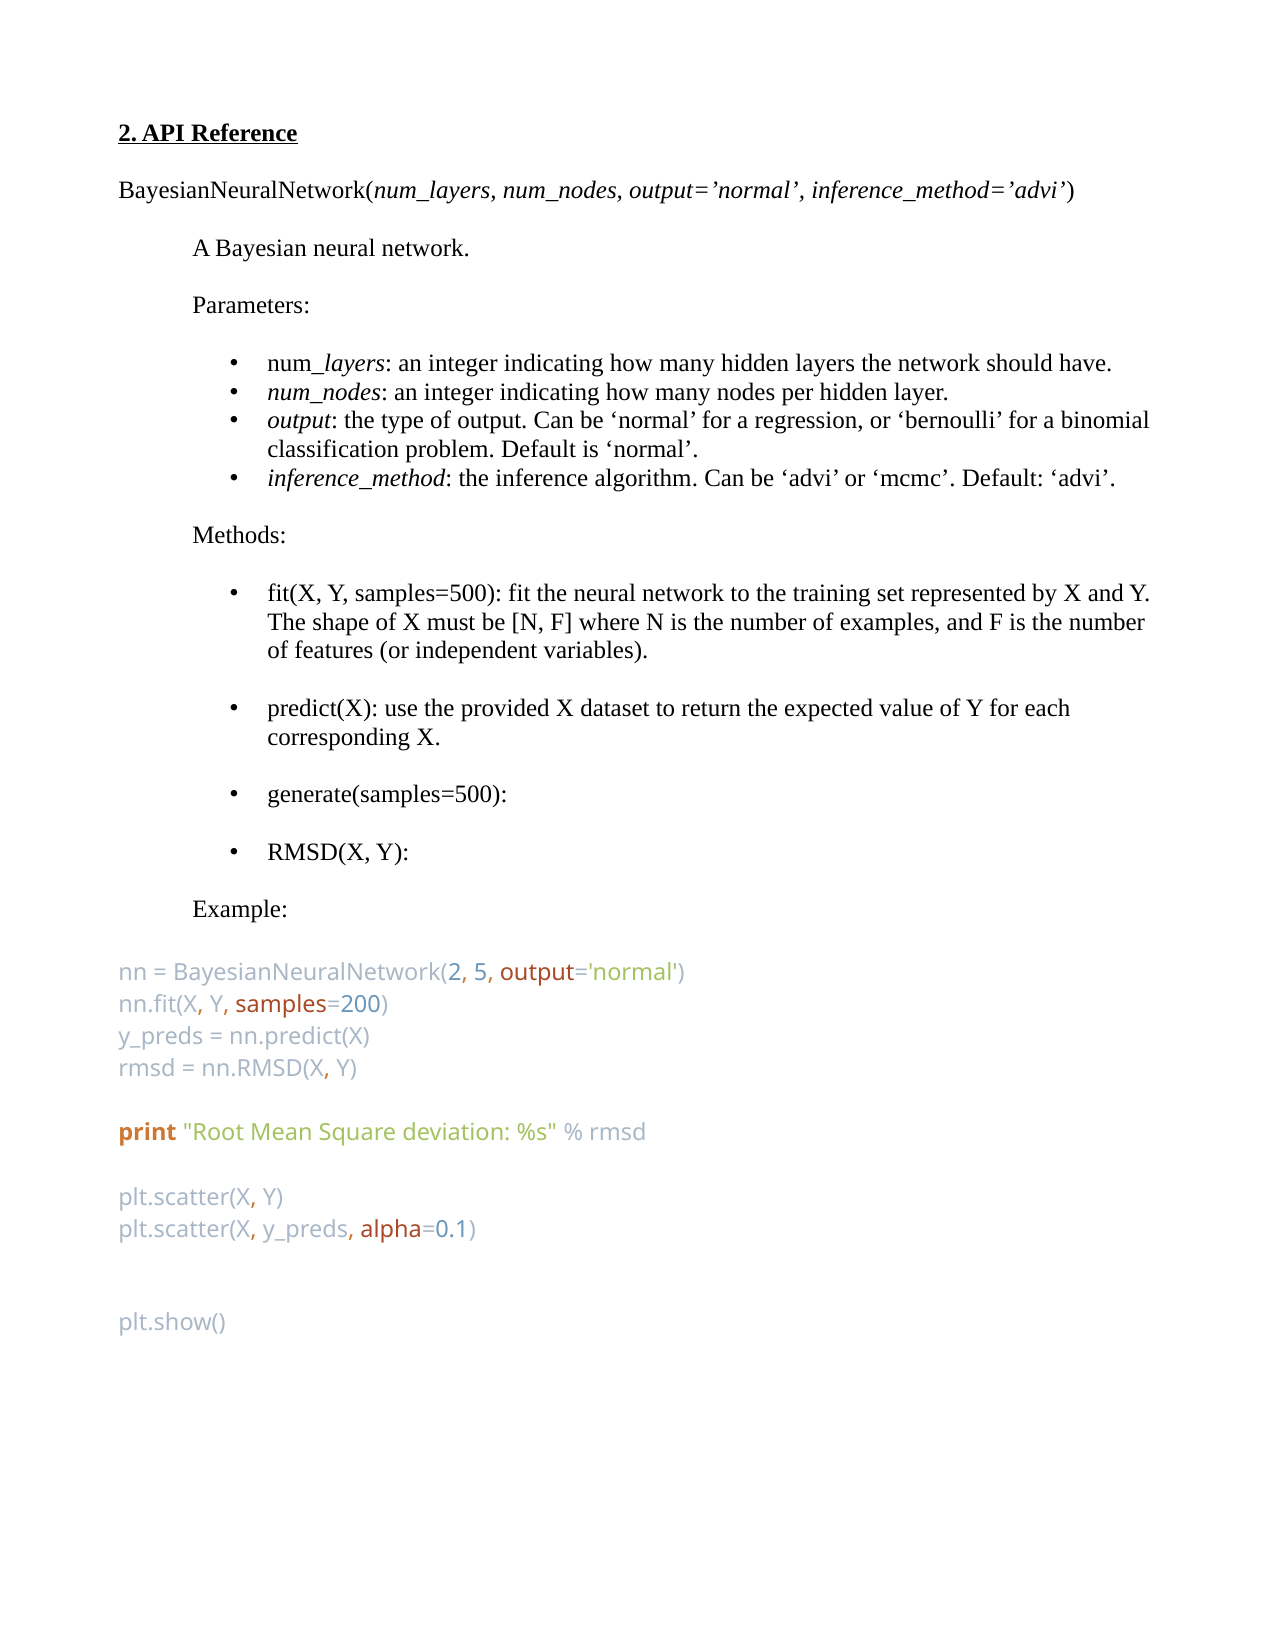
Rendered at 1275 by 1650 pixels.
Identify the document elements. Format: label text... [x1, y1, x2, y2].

list fit(X, Y, samples=500): fit the neural network to the training set represented by X and Y. The shape of X must be [N, F] where N is the number of examples, and F is the number of features (or independent variables). [229, 578, 1157, 664]
text rmsd = nn.RMSD(X, Y) [118, 1051, 1157, 1083]
text BayesianNeuralNetwork(num_layers, num_nodes, output=’normal’, inference_method=’advi’) [118, 176, 1157, 204]
text Methods: [118, 521, 1157, 549]
list RMSD(X, Y): [229, 837, 1157, 866]
list predict(X): use the provided X dataset to return the expected value of Y for each corresponding X. [229, 693, 1157, 751]
text y_preds = nn.predict(X) [118, 1019, 1157, 1051]
text nn = BayesianNeuralNetwork(2, 5, output='normal') [118, 955, 1157, 987]
text plt.scatter(X, Y) [118, 1180, 1157, 1212]
text plt.show() [118, 1306, 1157, 1338]
text print "Root Mean Square deviation: %s" % rmsd [118, 1116, 1157, 1148]
list num_nodes: an integer indicating how many nodes per hidden layer. [229, 377, 1157, 406]
list inference_method: the inference algorithm. Can be ‘advi’ or ‘mcmc’. Default: ‘advi’. [229, 463, 1157, 492]
list generate(samples=500): [229, 779, 1157, 808]
list num_layers: an integer indicating how many hidden layers the network should have. [229, 348, 1157, 377]
list output: the type of output. Can be ‘normal’ for a regression, or ‘bernoulli’ for a binomial classification problem. Default is ‘normal’. [229, 406, 1157, 463]
text A Bayesian neural network. [118, 233, 1157, 262]
text 2. API Reference [118, 118, 1157, 147]
text plt.scatter(X, y_preds, alpha=0.1) [118, 1212, 1157, 1244]
text nn.fit(X, Y, samples=200) [118, 987, 1157, 1019]
text Parameters: [118, 291, 1157, 319]
text Example: [118, 894, 1157, 923]
